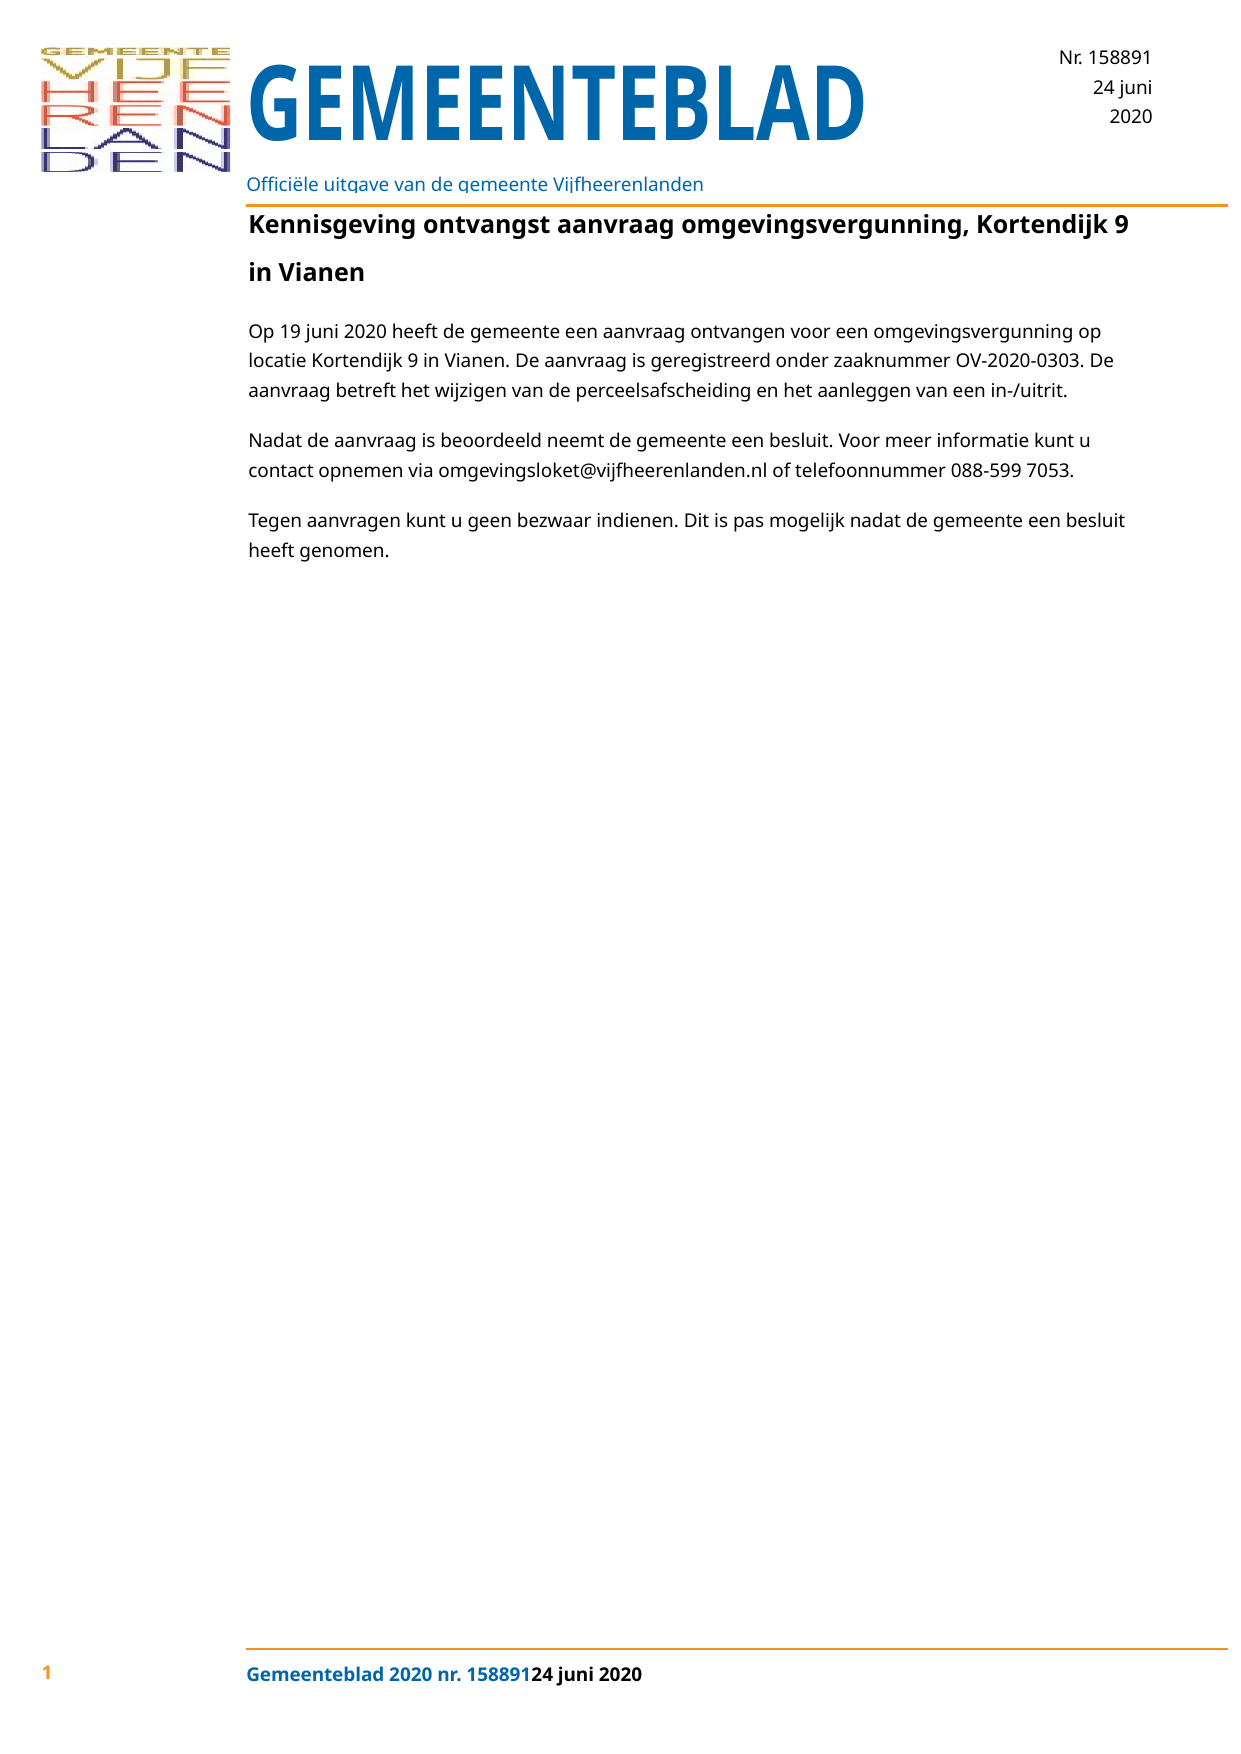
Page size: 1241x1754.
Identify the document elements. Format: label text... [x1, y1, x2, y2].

picture [41, 47, 231, 172]
text Kennisgeving ontvangst aanvraag omgevingsvergunning, Kortendijk 9 in Vianen [248, 207, 1152, 288]
text Tegen aanvragen kunt u geen bezwaar indienen. Dit is pas mogelijk nadat de gemeente een besluit heeft genomen. [248, 507, 1152, 563]
text Nadat de aanvraag is beoordeeld neemt de gemeente een besluit. Voor meer informatie kunt u contact opnemen via omgevingsloket@vijfheerenlanden.nl of telefoonnummer 088-599 7053. [248, 427, 1152, 483]
text Op 19 juni 2020 heeft de gemeente een aanvraag ontvangen voor een omgevingsvergunning op locatie Kortendijk 9 in Vianen. De aanvraag is geregistreerd onder zaaknummer OV-2020-0303. De aanvraag betreft het wijzigen van de perceelsafscheiding en het aanleggen van een in-/uitrit. [248, 318, 1152, 403]
